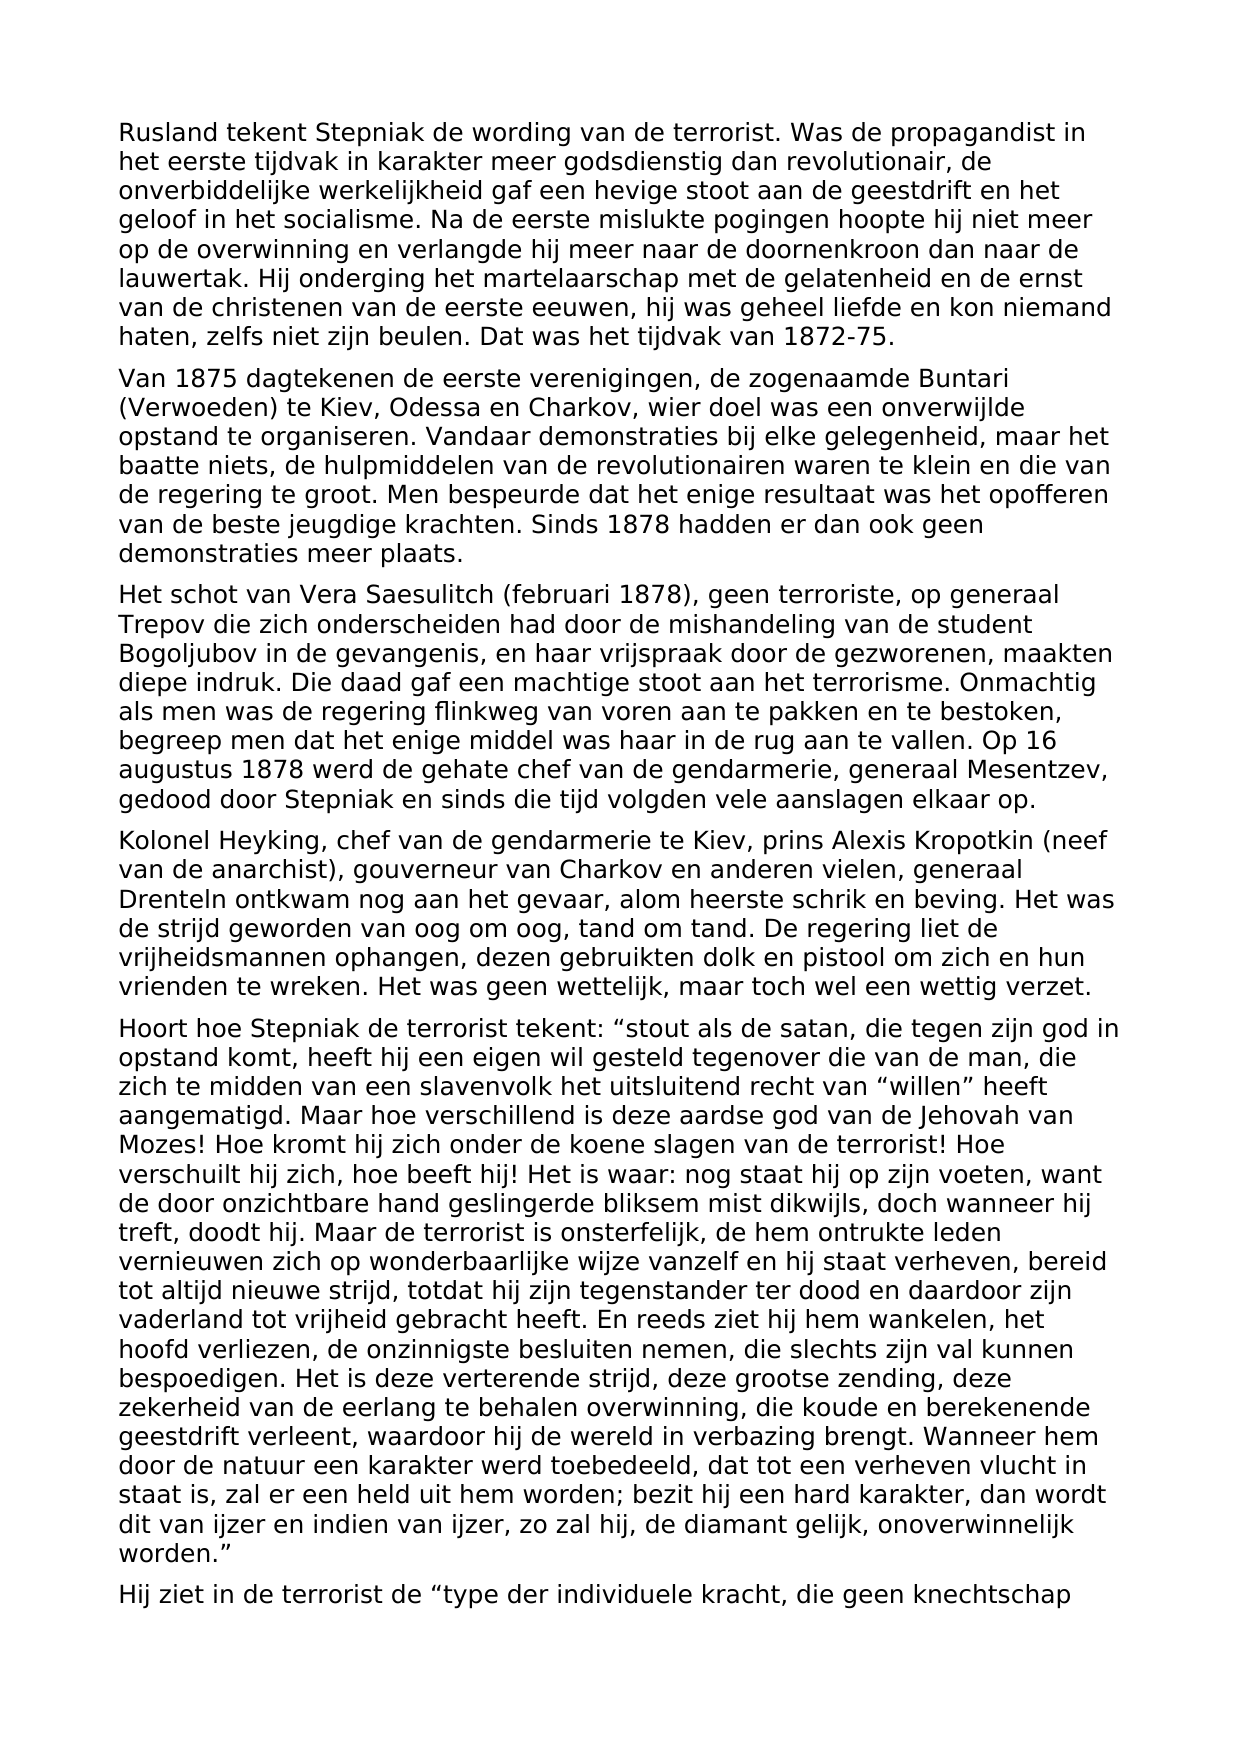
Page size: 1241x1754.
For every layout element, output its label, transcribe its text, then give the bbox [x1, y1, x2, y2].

text Hoort hoe Stepniak de terrorist tekent: “stout als de satan, die tegen zijn god in opstand komt, heeft hij een eigen wil gesteld tegenover die van de man, die zich te midden van een slavenvolk het uitsluitend recht van “willen” heeft aangematigd. Maar hoe verschillend is deze aardse god van de Jehovah van Mozes! Hoe kromt hij zich onder de koene slagen van de terrorist! Hoe verschuilt hij zich, hoe beeft hij! Het is waar: nog staat hij op zijn voeten, want de door onzichtbare hand geslingerde bliksem mist dikwijls, doch wanneer hij treft, doodt hij. Maar de terrorist is onsterfelijk, de hem ontrukte leden vernieuwen zich op wonderbaarlijke wijze vanzelf en hij staat verheven, bereid tot altijd nieuwe strijd, totdat hij zijn tegenstander ter dood en daardoor zijn vaderland tot vrijheid gebracht heeft. En reeds ziet hij hem wankelen, het hoofd verliezen, de onzinnigste besluiten nemen, die slechts zijn val kunnen bespoedigen. Het is deze verterende strijd, deze grootse zending, deze zekerheid van de eerlang te behalen overwinning, die koude en berekenende geestdrift verleent, waardoor hij de wereld in verbazing brengt. Wanneer hem door de natuur een karakter werd toebedeeld, dat tot een verheven vlucht in staat is, zal er een held uit hem worden; bezit hij een hard karakter, dan wordt dit van ijzer en indien van ijzer, zo zal hij, de diamant gelijk, onoverwinnelijk worden.” [118, 1014, 1122, 1568]
text Hij ziet in de terrorist de “type der individuele kracht, die geen knechtschap [118, 1581, 1122, 1610]
text Kolonel Heyking, chef van de gendarmerie te Kiev, prins Alexis Kropotkin (neef van de anarchist), gouverneur van Charkov en anderen vielen, generaal Drenteln ontkwam nog aan het gevaar, alom heerste schrik en beving. Het was de strijd geworden van oog om oog, tand om tand. De regering liet de vrijheidsmannen ophangen, dezen gebruikten dolk en pistool om zich en hun vrienden te wreken. Het was geen wettelijk, maar toch wel een wettig verzet. [118, 826, 1122, 1001]
text Van 1875 dagtekenen de eerste verenigingen, de zogenaamde Buntari (Verwoeden) te Kiev, Odessa en Charkov, wier doel was een onverwijlde opstand te organiseren. Vandaar demonstraties bij elke gelegenheid, maar het baatte niets, de hulpmiddelen van de revolutionairen waren te klein en die van de regering te groot. Men bespeurde dat het enige resultaat was het opofferen van de beste jeugdige krachten. Sinds 1878 hadden er dan ook geen demonstraties meer plaats. [118, 364, 1122, 568]
text Rusland tekent Stepniak de wording van de terrorist. Was de propagandist in het eerste tijdvak in karakter meer godsdienstig dan revolutionair, de onverbiddelijke werkelijkheid gaf een hevige stoot aan de geestdrift en het geloof in het socialisme. Na de eerste mislukte pogingen hoopte hij niet meer op de overwinning en verlangde hij meer naar de doornenkroon dan naar de lauwertak. Hij onderging het martelaarschap met de gelatenheid en de ernst van de christenen van de eerste eeuwen, hij was geheel liefde en kon niemand haten, zelfs niet zijn beulen. Dat was het tijdvak van 1872-75. [118, 118, 1122, 351]
text Het schot van Vera Saesulitch (februari 1878), geen terroriste, op generaal Trepov die zich onderscheiden had door de mishandeling van de student Bogoljubov in de gevangenis, en haar vrijspraak door de gezworenen, maakten diepe indruk. Die daad gaf een machtige stoot aan het terrorisme. Onmachtig als men was de regering flinkweg van voren aan te pakken en te bestoken, begreep men dat het enige middel was haar in de rug aan te vallen. Op 16 augustus 1878 werd de gehate chef van de gendarmerie, generaal Mesentzev, gedood door Stepniak en sinds die tijd volgden vele aanslagen elkaar op. [118, 581, 1122, 814]
